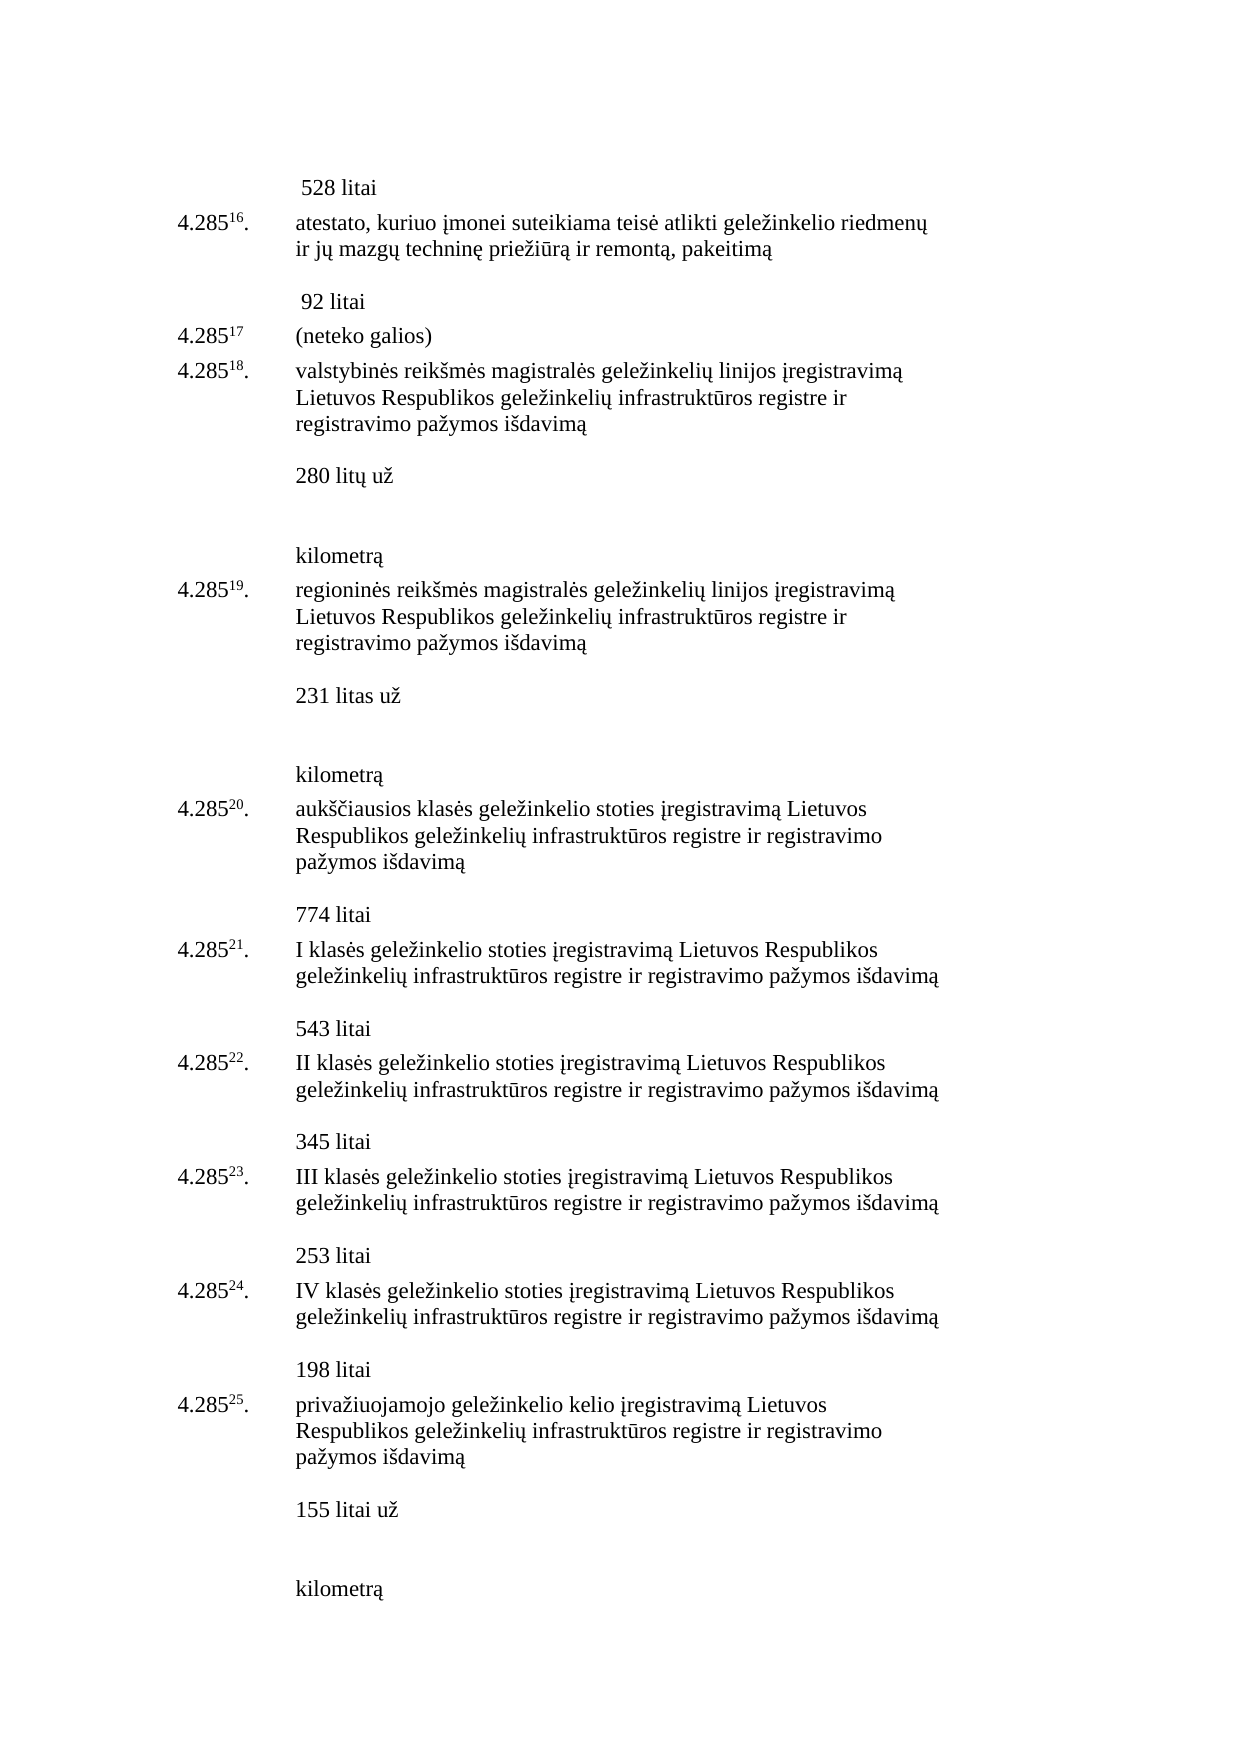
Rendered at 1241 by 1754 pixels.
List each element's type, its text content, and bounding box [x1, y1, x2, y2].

text 4.28516. atestato, kuriuo įmonei suteikiama teisė atlikti geležinkelio riedmenų ir jų mazgų techninę priežiūrą ir remontą, pakeitimą 92 litai [177, 209, 930, 314]
text 4.28525. privažiuojamojo geležinkelio kelio įregistravimą Lietuvos Respublikos geležinkelių infrastruktūros registre ir registravimo pažymos išdavimą 155 litai už kilometrą [177, 1391, 945, 1601]
text 4.28518. valstybinės reikšmės magistralės geležinkelių linijos įregistravimą Lietuvos Respublikos geležinkelių infrastruktūros registre ir registravimo pažymos išdavimą 280 litų už kilometrą [177, 357, 945, 568]
text 528 litai [177, 148, 930, 200]
text 4.28524. IV klasės geležinkelio stoties įregistravimą Lietuvos Respublikos geležinkelių infrastruktūros registre ir registravimo pažymos išdavimą 198 litai [177, 1277, 945, 1382]
text 4.28520. aukščiausios klasės geležinkelio stoties įregistravimą Lietuvos Respublikos geležinkelių infrastruktūros registre ir registravimo pažymos išdavimą 774 litai [177, 796, 945, 927]
text 4.28521. I klasės geležinkelio stoties įregistravimą Lietuvos Respublikos geležinkelių infrastruktūros registre ir registravimo pažymos išdavimą 543 litai [177, 936, 945, 1041]
text 4.28519. regioninės reikšmės magistralės geležinkelių linijos įregistravimą Lietuvos Respublikos geležinkelių infrastruktūros registre ir registravimo pažymos išdavimą 231 litas už kilometrą [177, 576, 945, 787]
text 4.28517 (neteko galios) [177, 322, 945, 349]
text 4.28522. II klasės geležinkelio stoties įregistravimą Lietuvos Respublikos geležinkelių infrastruktūros registre ir registravimo pažymos išdavimą 345 litai [177, 1049, 945, 1155]
text 4.28523. III klasės geležinkelio stoties įregistravimą Lietuvos Respublikos geležinkelių infrastruktūros registre ir registravimo pažymos išdavimą 253 litai [177, 1163, 945, 1268]
